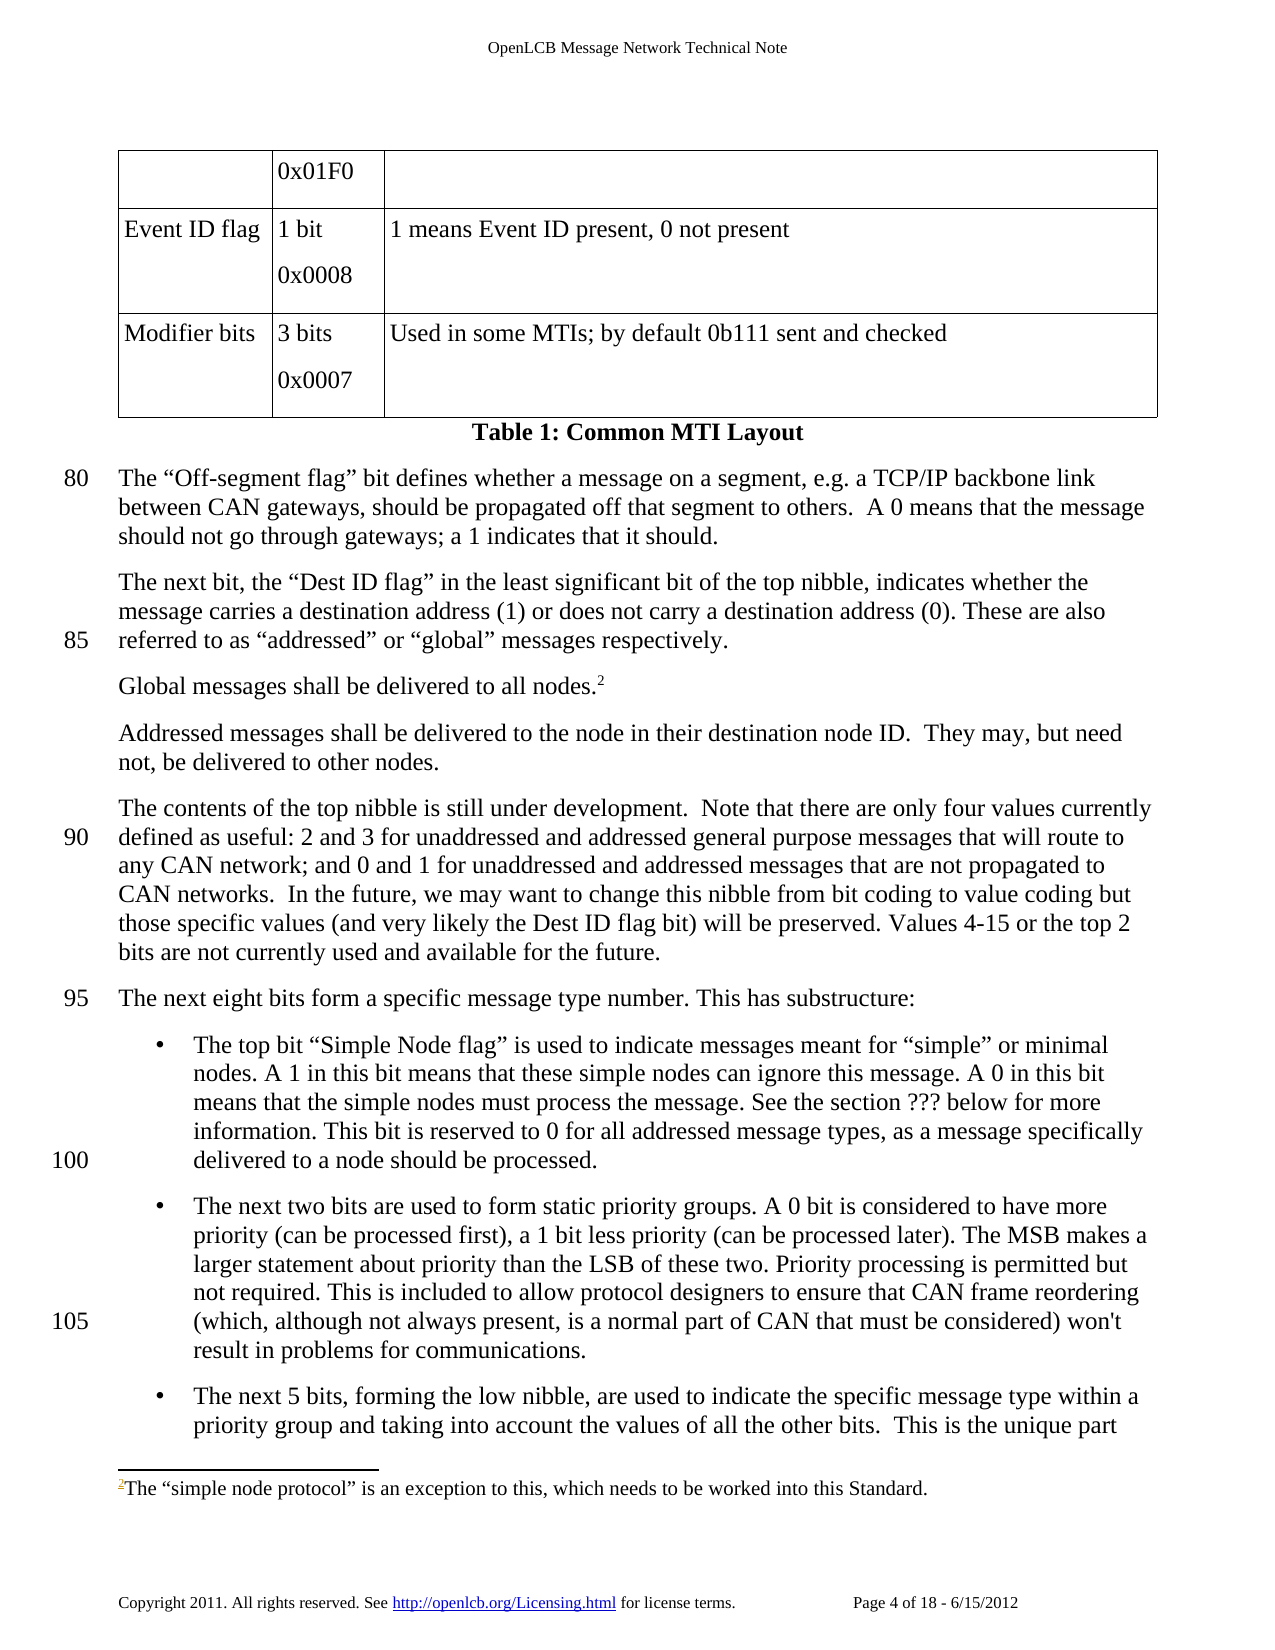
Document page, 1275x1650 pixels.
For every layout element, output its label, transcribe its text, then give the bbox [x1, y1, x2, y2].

table_cell Event ID flag [119, 209, 272, 312]
text Global messages shall be delivered to all nodes. [118, 671, 1157, 700]
text The next bit, the “Dest ID flag” in the least significant bit of the top nibble, indicates whether the message carries a destination address (1) or does not carry a destination address (0). These are also referred to as “addressed” or “global” messages respectively. [118, 567, 1157, 654]
table_cell Used in some MTIs; by default 0b111 sent and checked [385, 314, 1157, 417]
text The contents of the top nibble is still under development. Note that there are only four values currently defined as useful: 2 and 3 for unaddressed and addressed general purpose messages that will route to any CAN network; and 0 and 1 for unaddressed and addressed messages that are not propagated to CAN networks. In the future, we may want to change this nibble from bit coding to value coding but those specific values (and very likely the Dest ID flag bit) will be preserved. Values 4-15 or the top 2 bits are not currently used and available for the future. [118, 793, 1157, 966]
table_cell 1 bit 0x0008 [273, 209, 384, 312]
table_cell 1 means Event ID present, 0 not present [385, 209, 1157, 312]
table_cell [119, 151, 272, 208]
list The top bit “Simple Node flag” is used to indicate messages meant for “simple” or minimal nodes. A 1 in this bit means that these simple nodes can ignore this message. A 0 in this bit means that the simple nodes must process the message. See the section ??? below for more information. This bit is reserved to 0 for all addressed message types, as a message specifically delivered to a node should be processed. [156, 1030, 1157, 1173]
text Addressed messages shall be delivered to the node in their destination node ID. They may, but need not, be delivered to other nodes. [118, 718, 1157, 775]
text The “Off-segment flag” bit defines whether a message on a segment, e.g. a TCP/IP backbone link between CAN gateways, should be propagated off that segment to others. A 0 means that the message should not go through gateways; a 1 indicates that it should. [118, 463, 1157, 550]
table_cell Modifier bits [119, 314, 272, 417]
table_cell 0x01F0 [273, 151, 384, 208]
subtitle Table 1: Common MTI Layout [118, 418, 1157, 446]
list The next two bits are used to form static priority groups. A 0 bit is considered to have more priority (can be processed first), a 1 bit less priority (can be processed later). The MSB makes a larger statement about priority than the LSB of these two. Priority processing is permitted but not required. This is included to allow protocol designers to ensure that CAN frame reordering (which, although not always present, is a normal part of CAN that must be considered) won't result in problems for communications. [156, 1191, 1157, 1364]
table_cell 3 bits 0x0007 [273, 314, 384, 417]
list The next 5 bits, forming the low nibble, are used to indicate the specific message type within a priority group and taking into account the values of all the other bits. This is the unique part [156, 1381, 1157, 1439]
text The next eight bits form a specific message type number. This has substructure: [118, 983, 1157, 1012]
table_cell [385, 151, 1157, 208]
text The “simple node protocol” is an exception to this, which needs to be worked into this Standard. [118, 1476, 1157, 1500]
